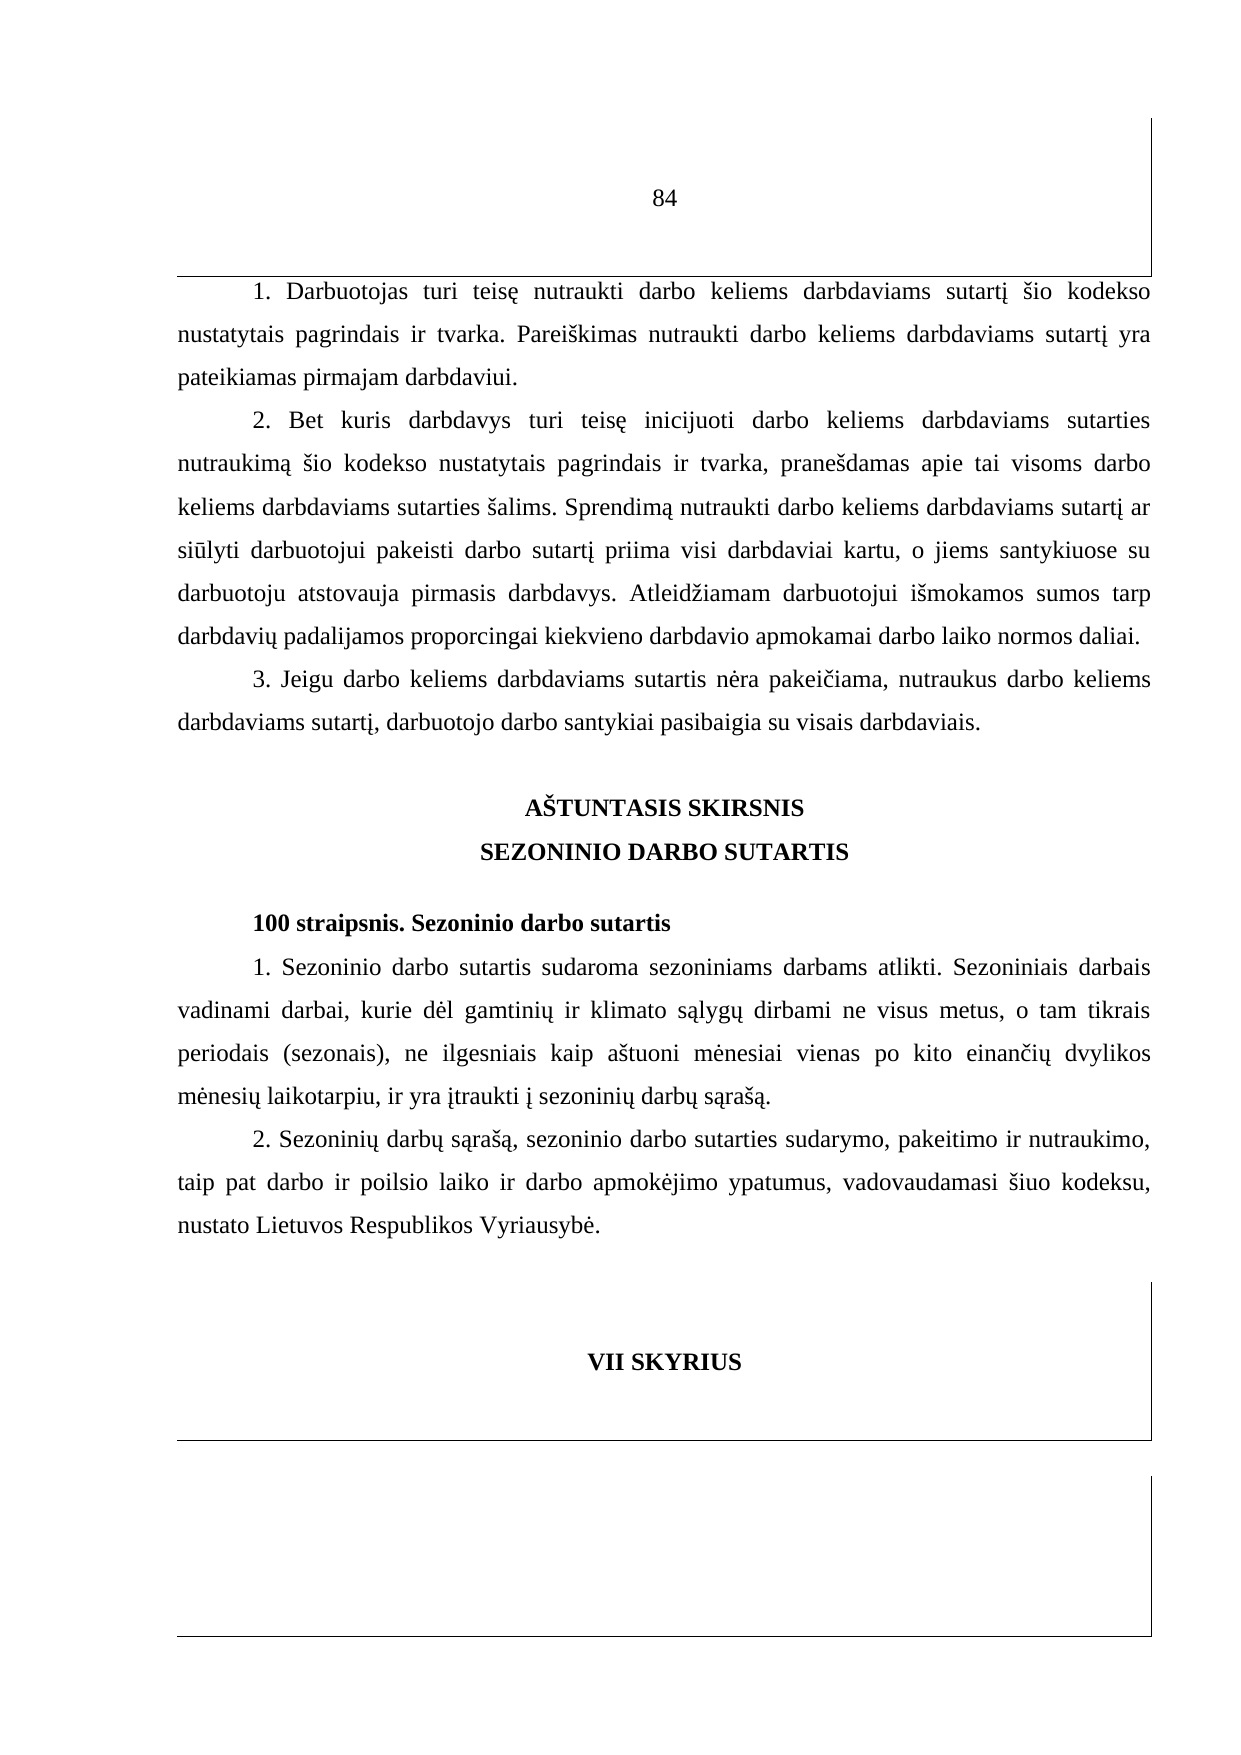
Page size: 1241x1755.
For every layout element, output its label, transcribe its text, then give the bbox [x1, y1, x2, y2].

text 100 straipsnis. Sezoninio darbo sutartis [177, 908, 1152, 937]
text 1. Darbuotojas turi teisę nutraukti darbo keliems darbdaviams sutartį šio kodekso nustatytais pagrindais ir tvarka. Pareiškimas nutraukti darbo keliems darbdaviams sutartį yra pateikiamas pirmajam darbdaviui. [177, 276, 1152, 391]
subtitle VII SKYRIUS [177, 1282, 1151, 1440]
text SEZONINIO DARBO SUTARTIS [177, 837, 1152, 865]
text 2. Sezoninių darbų sąrašą, sezoninio darbo sutarties sudarymo, pakeitimo ir nutraukimo, taip pat darbo ir poilsio laiko ir darbo apmokėjimo ypatumus, vadovaudamasi šiuo kodeksu, nustato Lietuvos Respublikos Vyriausybė. [177, 1124, 1152, 1239]
text AŠTUNTASIS SKIRSNIS [177, 793, 1152, 822]
text 2. Bet kuris darbdavys turi teisę inicijuoti darbo keliems darbdaviams sutarties nutraukimą šio kodekso nustatytais pagrindais ir tvarka, pranešdamas apie tai visoms darbo keliems darbdaviams sutarties šalims. Sprendimą nutraukti darbo keliems darbdaviams sutartį ar siūlyti darbuotojui pakeisti darbo sutartį priima visi darbdaviai kartu, o jiems santykiuose su darbuotoju atstovauja pirmasis darbdavys. Atleidžiamam darbuotojui išmokamos sumos tarp darbdavių padalijamos proporcingai kiekvieno darbdavio apmokamai darbo laiko normos daliai. [177, 405, 1152, 650]
text 3. Jeigu darbo keliems darbdaviams sutartis nėra pakeičiama, nutraukus darbo keliems darbdaviams sutartį, darbuotojo darbo santykiai pasibaigia su visais darbdaviais. [177, 664, 1152, 736]
text 1. Sezoninio darbo sutartis sudaroma sezoniniams darbams atlikti. Sezoniniais darbais vadinami darbai, kurie dėl gamtinių ir klimato sąlygų dirbami ne visus metus, o tam tikrais periodais (sezonais), ne ilgesniais kaip aštuoni mėnesiai vienas po kito einančių dvylikos mėnesių laikotarpiu, ir yra įtraukti į sezoninių darbų sąrašą. [177, 952, 1152, 1110]
